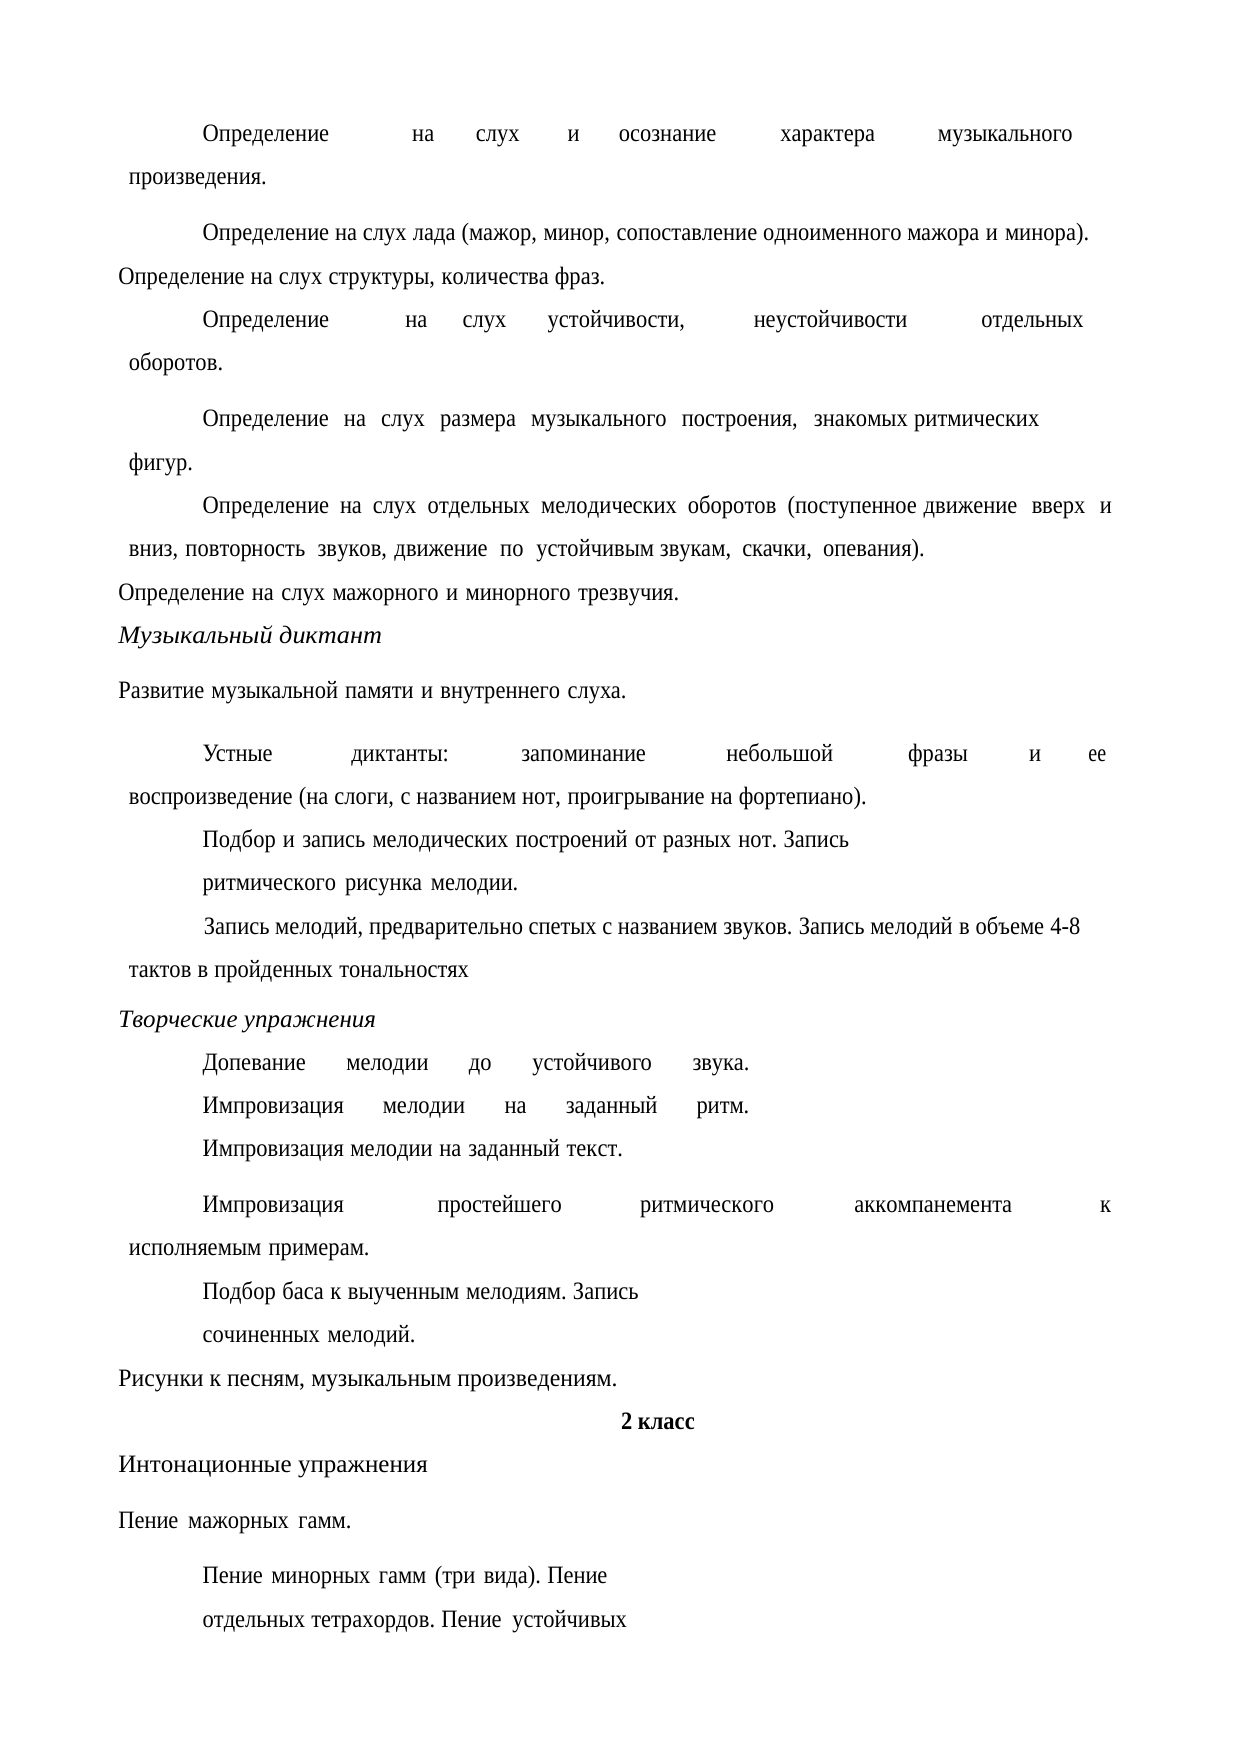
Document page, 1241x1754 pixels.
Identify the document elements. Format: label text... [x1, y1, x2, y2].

text Определение на слух лада (мажор, минор, сопоставление одноименного мажора и минора). [129, 217, 1112, 246]
text Определение на слух отдельных мелодических оборотов (поступенное движение вверх и вниз, повторность звуков, движение по устойчивым звукам, скачки, опевания). [129, 490, 1112, 562]
text Определение на слух мажорного и минорного трезвучия. [118, 577, 1122, 605]
text Определение на слух и осознание характера музыкального произведения. [129, 118, 1111, 190]
text Развитие музыкальной памяти и внутреннего слуха. [118, 675, 1122, 704]
text Подбор баса к выученным мелодиям. Запись сочиненных мелодий. [202, 1276, 692, 1348]
text Подбор и запись мелодических построений от разных нот. Запись ритмического рисунка мелодии. [202, 824, 955, 896]
text Пение минорных гамм (три вида). Пение отдельных тетрахордов. Пение устойчивых [202, 1561, 668, 1632]
text Пение мажорных гамм. [118, 1505, 1122, 1534]
text Запись мелодий, предварительно спетых с названием звуков. Запись мелодий в объеме 4-8 тактов в пройденных тональностях [129, 911, 1111, 983]
text Допевание мелодии до устойчивого звука. Импровизация мелодии на заданный ритм. Импровизация мелодии на заданный текст. [202, 1047, 749, 1162]
text Устные диктанты: запоминание небольшой фразы и ее воспроизведение (на слоги, с названием нот, проигрывание на фортепиано). [129, 738, 1111, 809]
text Определение на слух структуры, количества фраз. [118, 261, 1122, 290]
text Творческие упражнения [118, 1004, 1122, 1032]
text Музыкальный диктант [118, 620, 1122, 648]
text Импровизация простейшего ритмического аккомпанемента к исполняемым примерам. [129, 1189, 1111, 1261]
text Интонационные упражнения [118, 1449, 1122, 1478]
text Определение на слух размера музыкального построения, знакомых ритмических фигур. [129, 403, 1111, 475]
text 2 класс [129, 1406, 1111, 1435]
text Рисунки к песням, музыкальным произведениям. [118, 1363, 1122, 1391]
text Определение на слух устойчивости, неустойчивости отдельных оборотов. [129, 304, 1111, 376]
